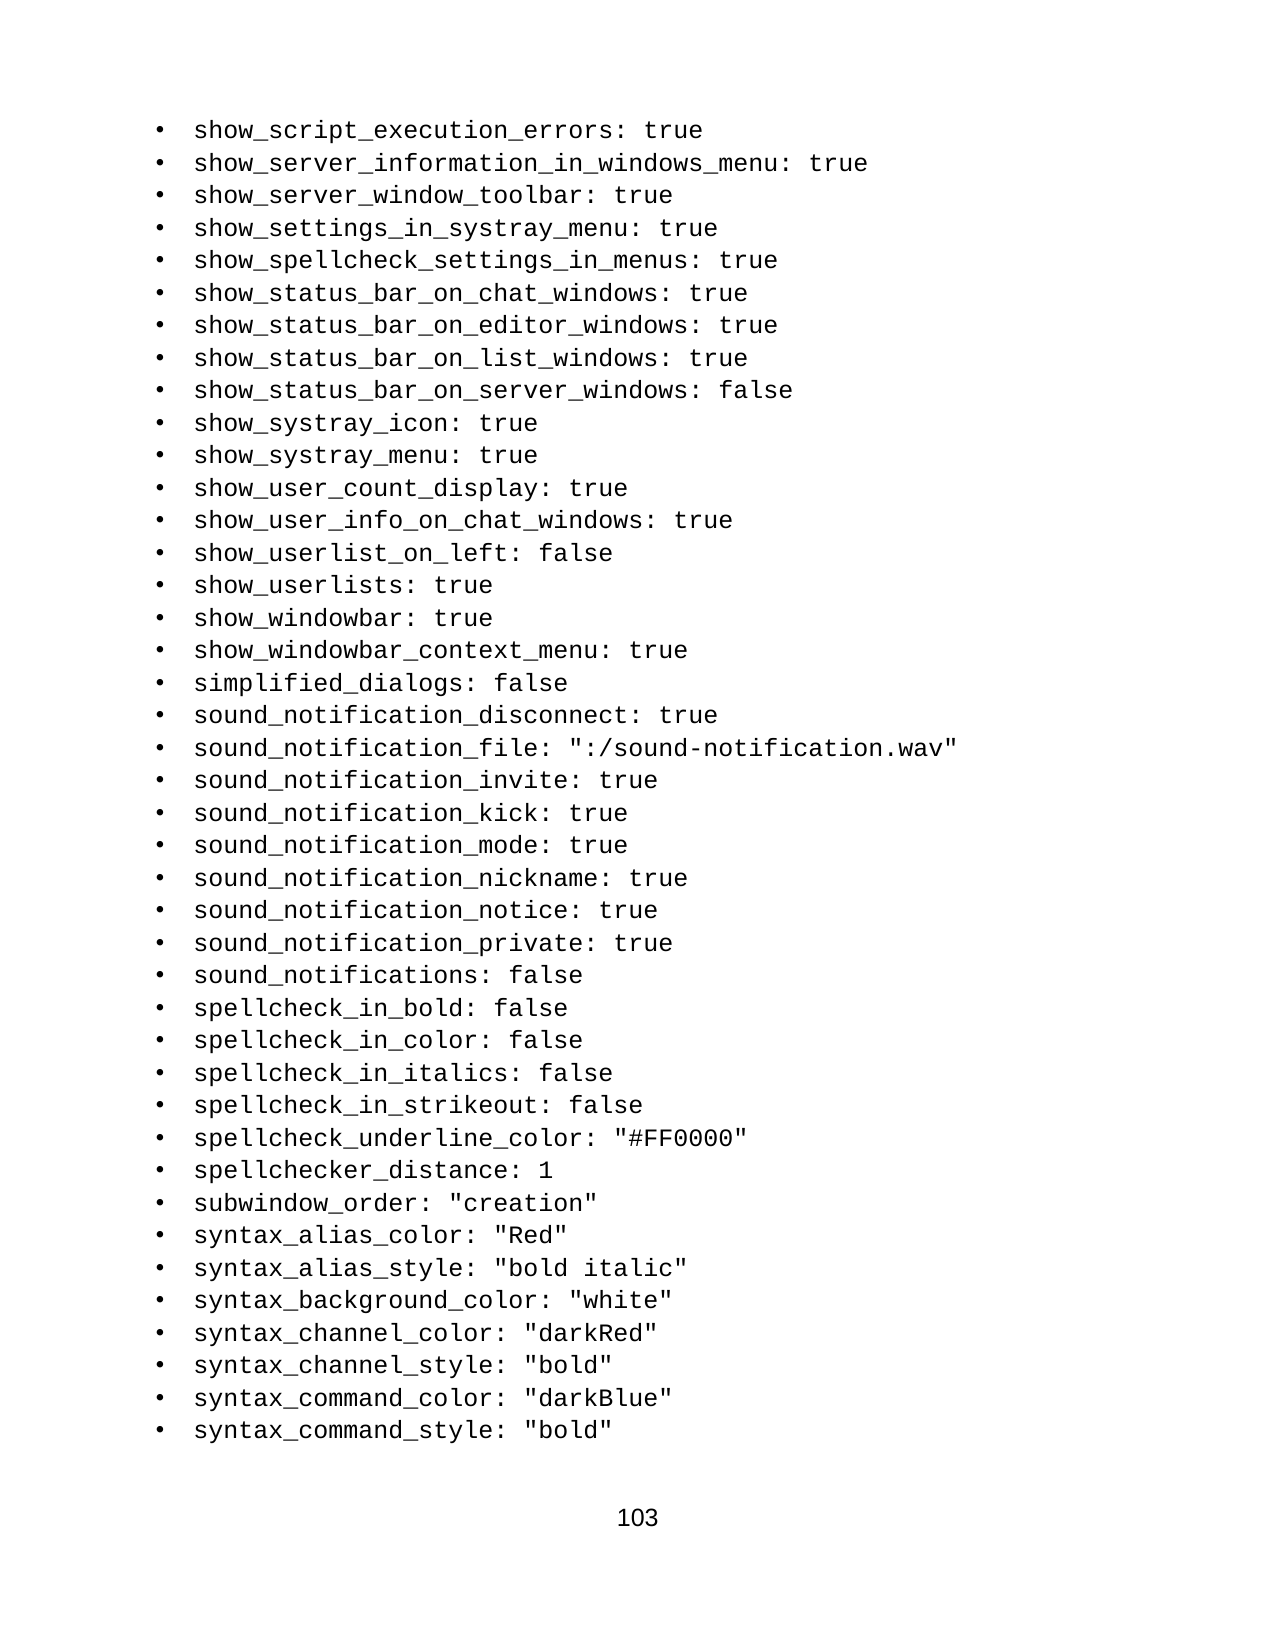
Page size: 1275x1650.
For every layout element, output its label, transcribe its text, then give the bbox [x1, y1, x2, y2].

list syntax_alias_style: "bold italic" [156, 1256, 1157, 1284]
list spellchecker_distance: 1 [156, 1158, 1157, 1186]
list syntax_alias_color: "Red" [156, 1223, 1157, 1251]
list syntax_channel_color: "darkRed" [156, 1321, 1157, 1349]
list show_spellcheck_settings_in_menus: true [156, 248, 1157, 276]
list spellcheck_underline_color: "#FF0000" [156, 1126, 1157, 1154]
list show_status_bar_on_chat_windows: true [156, 281, 1157, 309]
list simplified_dialogs: false [156, 671, 1157, 699]
list spellcheck_in_strikeout: false [156, 1093, 1157, 1121]
list spellcheck_in_color: false [156, 1028, 1157, 1056]
list sound_notification_invite: true [156, 768, 1157, 796]
list sound_notifications: false [156, 963, 1157, 991]
list sound_notification_mode: true [156, 833, 1157, 861]
list show_user_count_display: true [156, 476, 1157, 504]
list show_windowbar_context_menu: true [156, 638, 1157, 666]
list subwindow_order: "creation" [156, 1191, 1157, 1219]
list sound_notification_nickname: true [156, 866, 1157, 894]
list show_status_bar_on_server_windows: false [156, 378, 1157, 406]
list show_status_bar_on_list_windows: true [156, 346, 1157, 374]
list show_user_info_on_chat_windows: true [156, 508, 1157, 536]
list syntax_channel_style: "bold" [156, 1353, 1157, 1381]
list show_windowbar: true [156, 606, 1157, 634]
list show_status_bar_on_editor_windows: true [156, 313, 1157, 341]
list show_settings_in_systray_menu: true [156, 216, 1157, 244]
list show_userlist_on_left: false [156, 541, 1157, 569]
list syntax_command_color: "darkBlue" [156, 1386, 1157, 1414]
list show_script_execution_errors: true [156, 118, 1157, 146]
list show_systray_icon: true [156, 411, 1157, 439]
list syntax_background_color: "white" [156, 1288, 1157, 1316]
list syntax_command_style: "bold" [156, 1418, 1157, 1446]
list show_systray_menu: true [156, 443, 1157, 471]
list sound_notification_file: ":/sound-notification.wav" [156, 736, 1157, 764]
list sound_notification_disconnect: true [156, 703, 1157, 731]
list sound_notification_private: true [156, 931, 1157, 959]
list show_server_information_in_windows_menu: true [156, 151, 1157, 179]
list spellcheck_in_italics: false [156, 1061, 1157, 1089]
list spellcheck_in_bold: false [156, 996, 1157, 1024]
list show_server_window_toolbar: true [156, 183, 1157, 211]
list sound_notification_kick: true [156, 801, 1157, 829]
list sound_notification_notice: true [156, 898, 1157, 926]
list show_userlists: true [156, 573, 1157, 601]
